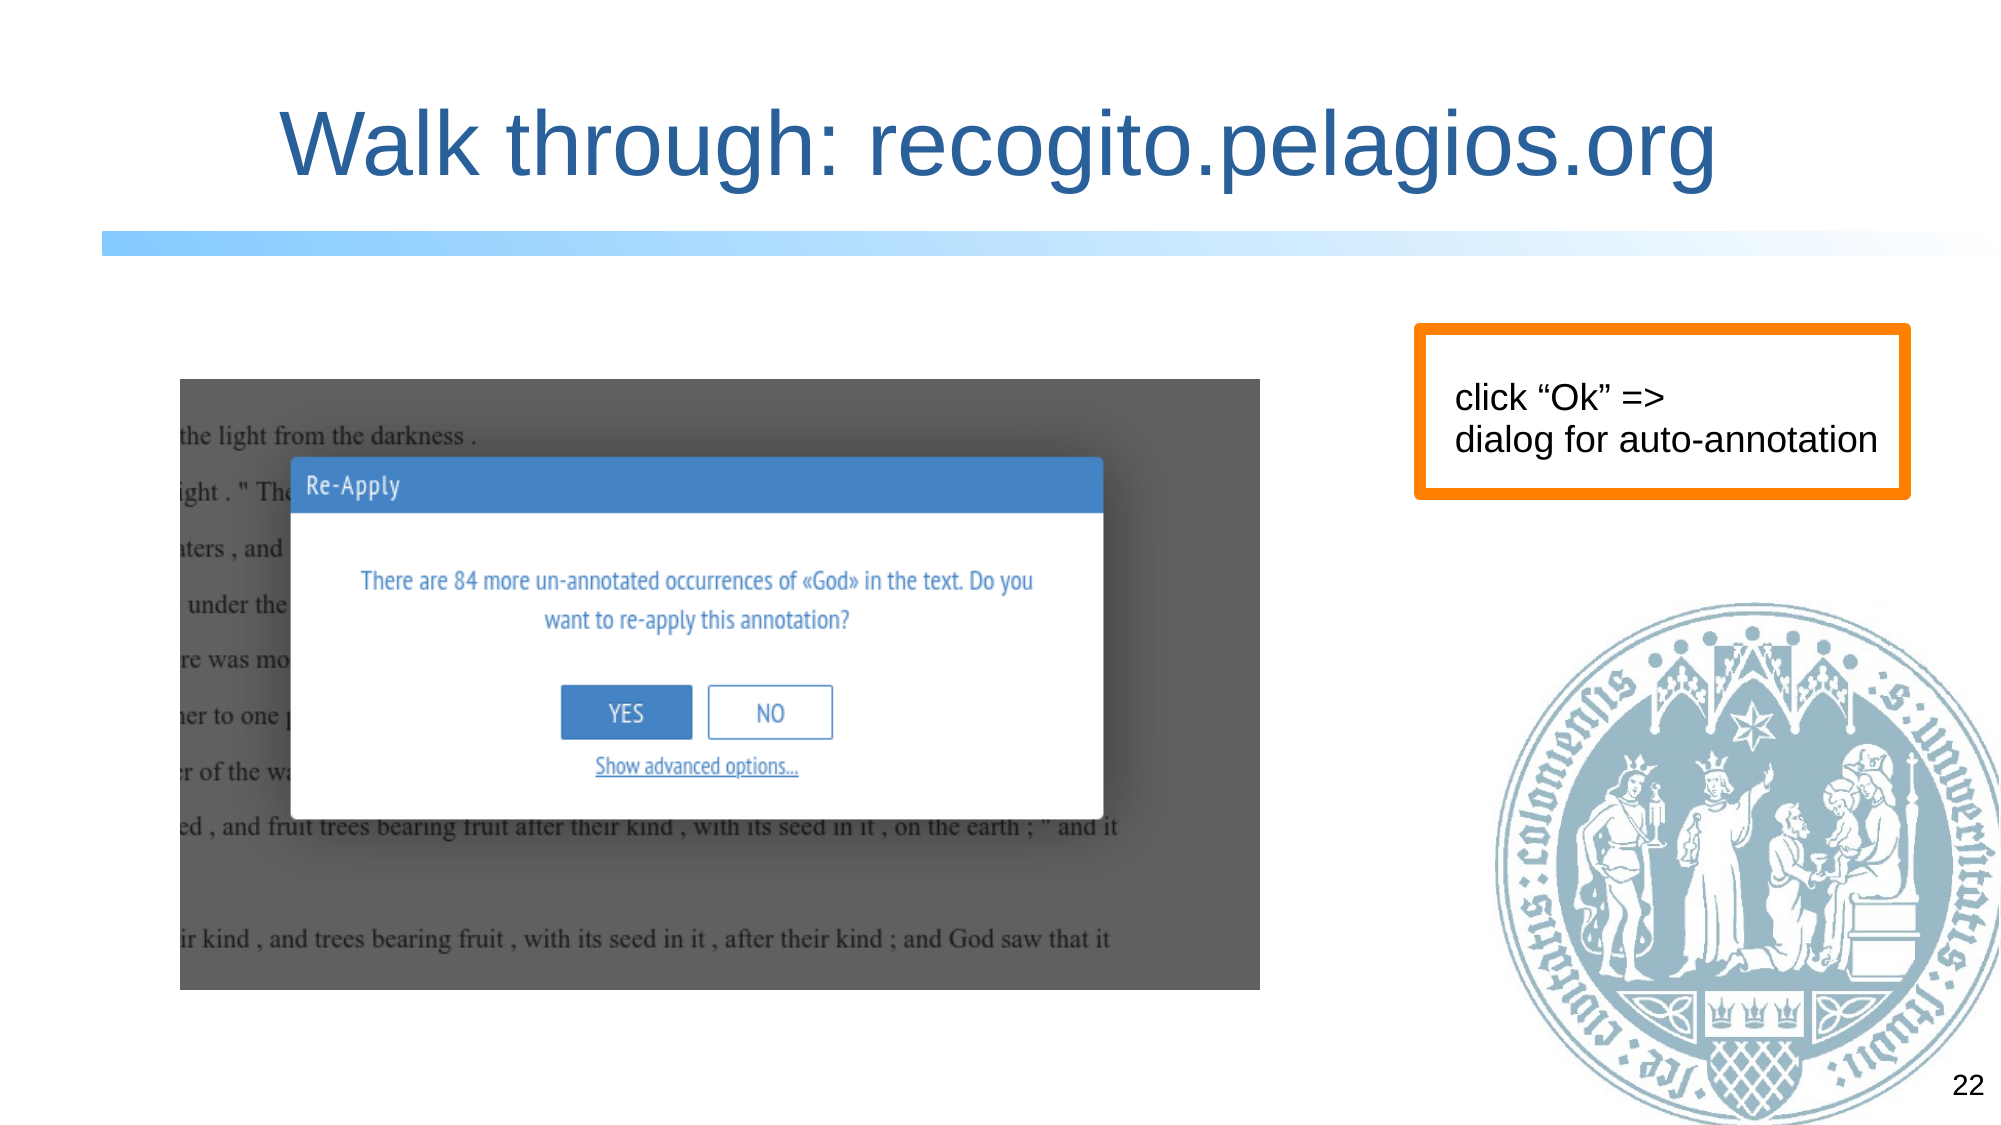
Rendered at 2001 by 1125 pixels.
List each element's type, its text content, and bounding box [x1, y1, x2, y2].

list [99, 262, 1900, 1005]
title Walk through: recogito.pelagios.org [99, 45, 1900, 233]
text_box [1419, 328, 1905, 494]
picture [180, 379, 1260, 991]
